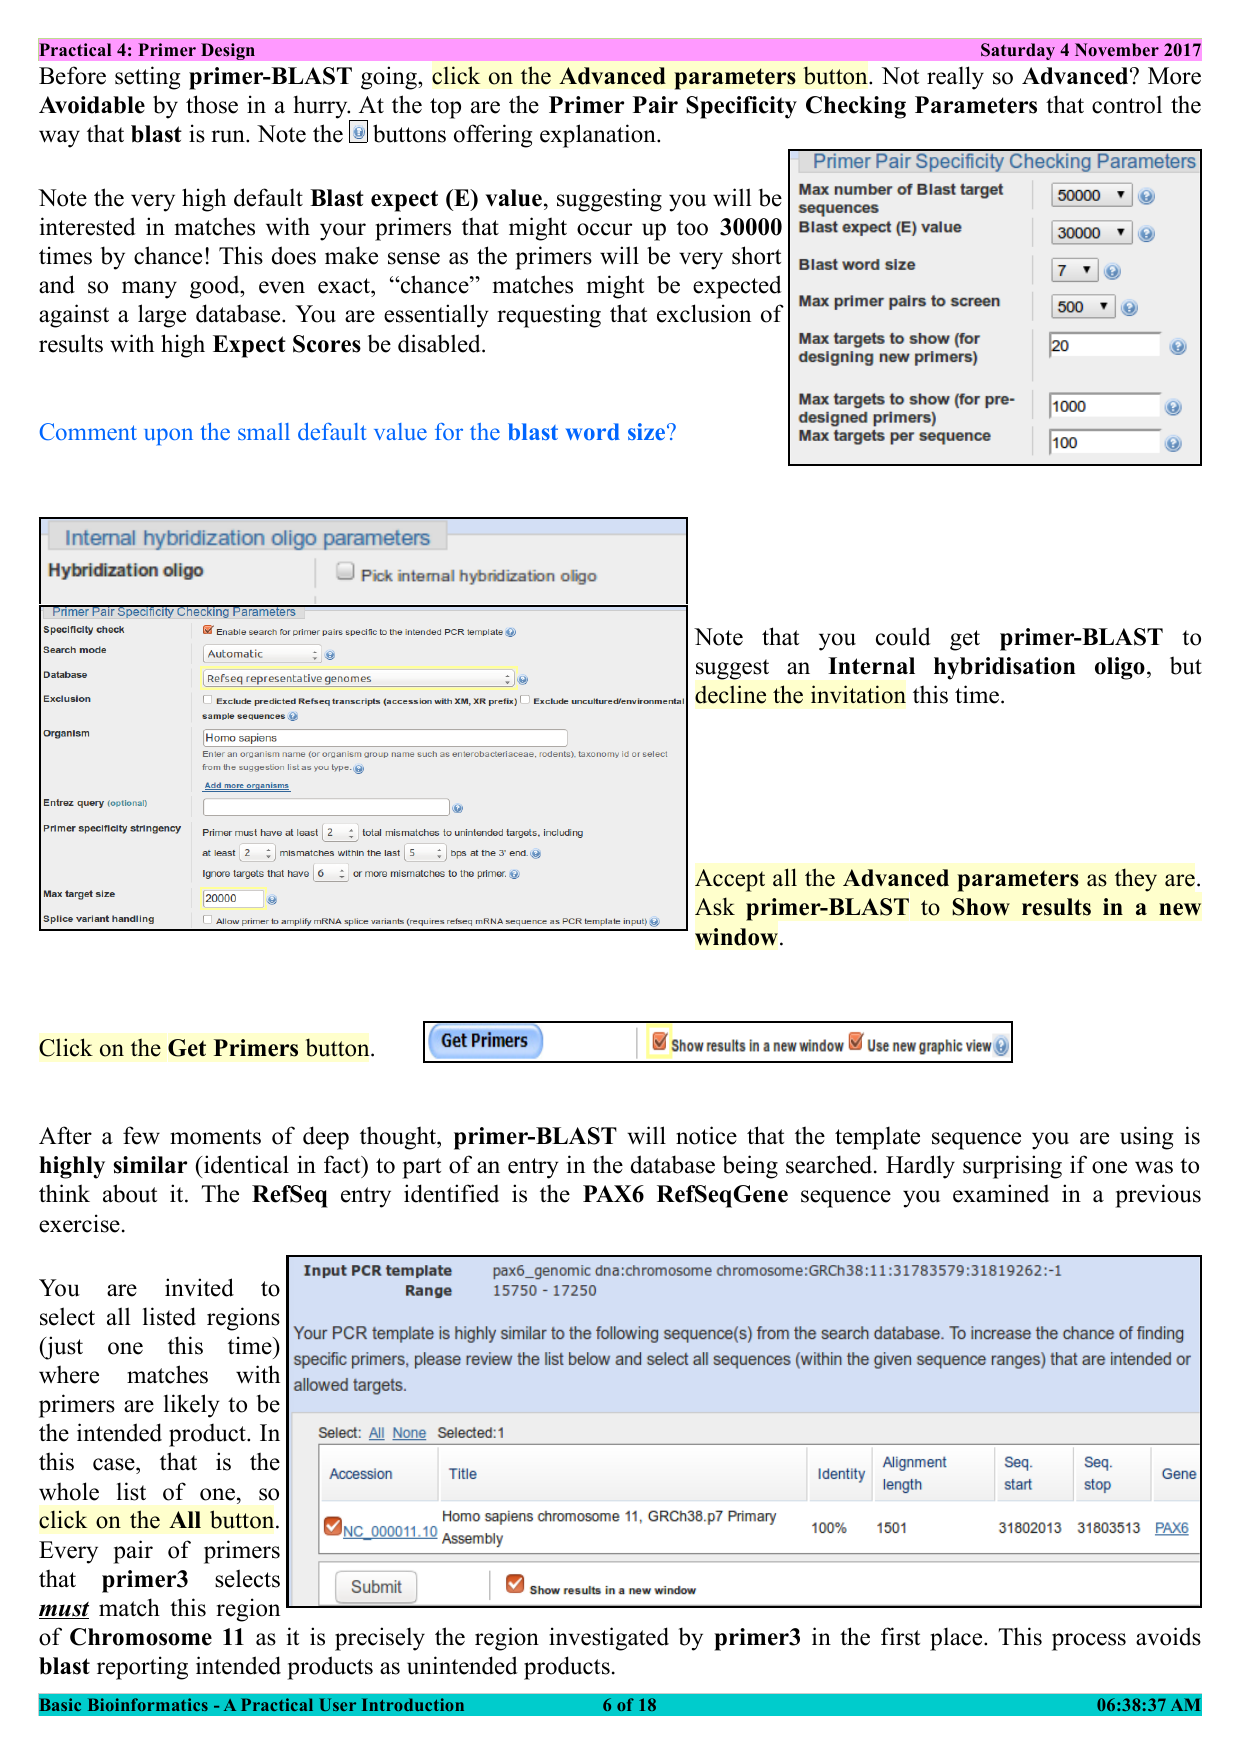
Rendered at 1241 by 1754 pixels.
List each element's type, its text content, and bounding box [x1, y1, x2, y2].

picture [350, 121, 367, 142]
text [1013, 1033, 1202, 1062]
text After a few moments of deep thought, primer-BLAST will notice that the template sequence you are using is highly similar (identical in fact) to part of an entry in the database being searched. Hardly surprising if one was to think about it. The RefSeq entry identified is the PAX6 RefSeqGene sequence you examined in a previous exercise. [38, 1121, 1202, 1237]
text Comment upon the small default value for the blast word size? [38, 417, 788, 446]
picture [425, 1023, 1011, 1061]
picture [790, 151, 1200, 464]
picture [41, 607, 686, 929]
text Note that you could get primer-BLAST to suggest an Internal hybridisation oligo, but decline the invitation this time. [688, 622, 1202, 709]
text Click on the Get Primers button. [38, 1033, 423, 1062]
text Accept all the Advanced parameters as they are. Ask primer-BLAST to Show results in a new window. [38, 863, 1202, 950]
text Note the very high default Blast expect (E) value, suggesting you will be interested in matches with your primers that might occur up too 30000 times by chance! This does make sense as the primers will be very short and so many good, even exact, “chance” matches might be expected against a large database. You are essentially requesting that exclusion of results with high Expect Scores be disabled. [38, 183, 788, 357]
picture [41, 519, 686, 604]
text Before setting primer-BLAST going, click on the Advanced parameters button. Not really so Advanced? More Avoidable by those in a hurry. At the top are the Primer Pair Specificity Checking Parameters that control the way that blast is run. Note thebuttons offering explanation. [38, 61, 1202, 148]
picture [289, 1257, 1200, 1606]
text You are invited to select all listed regions (just one this time) where matches with primers are likely to be the intended product. In this case, that is the whole list of one, so click on the All button. Every pair of primers that primer3 selects must match this region of Chromosome 11 as it is precisely the region investigated by primer3 in the first place. This process avoids blast reporting intended products as unintended products. [38, 1273, 1202, 1680]
